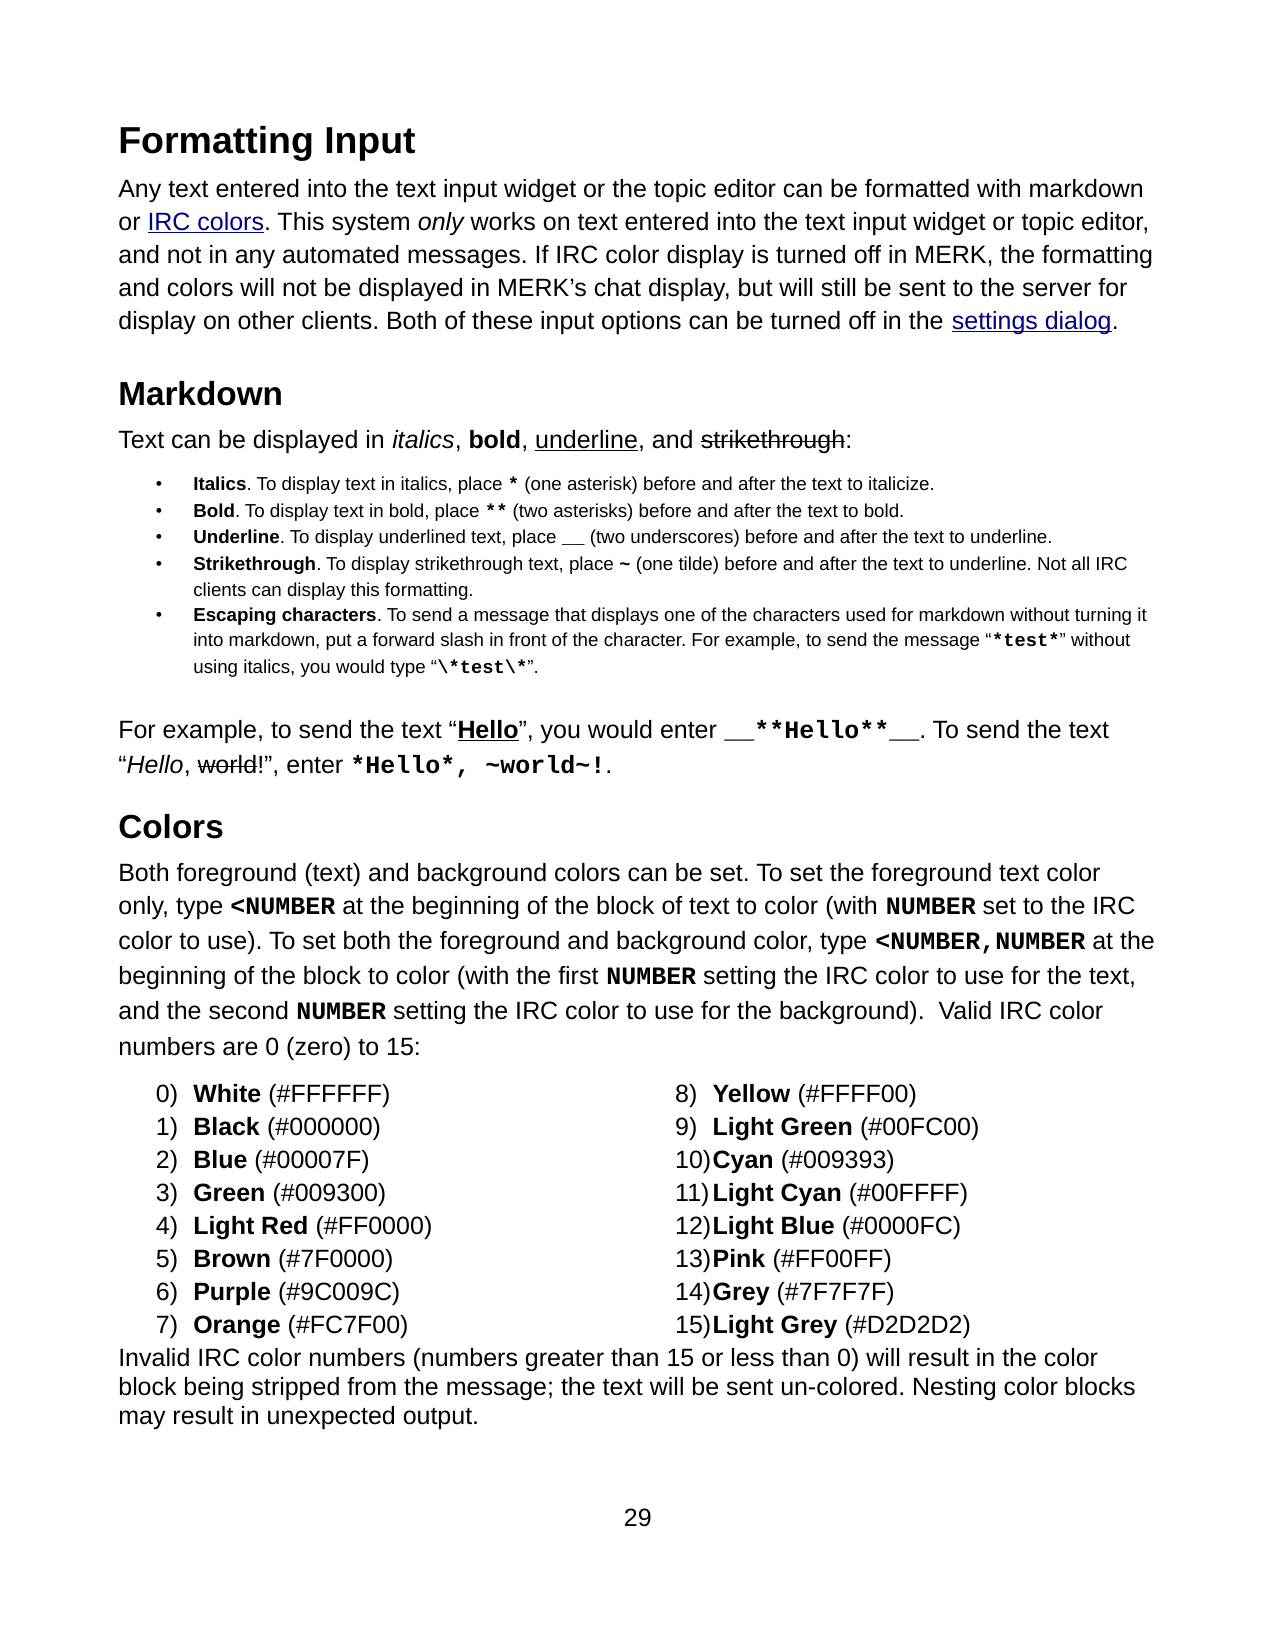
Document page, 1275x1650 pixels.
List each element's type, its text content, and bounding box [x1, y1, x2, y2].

list Cyan (#009393) [675, 1145, 1157, 1174]
list Underline. To display underlined text, place __ (two underscores) before and after the text to underline. [156, 526, 1157, 549]
list Italics. To display text in italics, place * (one asterisk) before and after the text to italicize. [156, 473, 1157, 496]
list Blue (#00007F) [156, 1145, 637, 1174]
list White (#FFFFFF) [156, 1079, 637, 1108]
list Pink (#FF00FF) [675, 1244, 1157, 1273]
text For example, to send the text “Hello”, you would enter __**Hello**__. To send the text “Hello, world!”, enter *Hello*, ~world~!. [118, 682, 1157, 781]
subtitle Formatting Input [118, 118, 1157, 161]
list Bold. To display text in bold, place ** (two asterisks) before and after the text to bold. [156, 499, 1157, 523]
list Yellow (#FFFF00) [675, 1079, 1157, 1108]
list Green (#009300) [156, 1178, 637, 1207]
list Black (#000000) [156, 1112, 637, 1141]
list Brown (#7F0000) [156, 1244, 637, 1273]
subtitle Markdown [118, 374, 1157, 413]
list Light Red (#FF0000) [156, 1211, 637, 1240]
list Grey (#7F7F7F) [675, 1277, 1157, 1306]
subtitle Colors [118, 807, 1157, 845]
list Light Grey (#D2D2D2) [675, 1310, 1157, 1339]
list Light Blue (#0000FC) [675, 1211, 1157, 1240]
list Light Green (#00FC00) [675, 1112, 1157, 1141]
list Strikethrough. To display strikethrough text, place ~ (one tilde) before and after the text to underline. Not all IRC clients can display this formatting. [156, 553, 1157, 601]
list Purple (#9C009C) [156, 1277, 637, 1306]
text Any text entered into the text input widget or the topic editor can be formatted with markdown or IRC colors. This system only works on text entered into the text input widget or topic editor, and not in any automated messages. If IRC color display is turned off in MERK, the formatting and colors will not be displayed in MERK’s chat display, but will still be sent to the server for display on other clients. Both of these input options can be turned off in the settings dialog. [118, 174, 1157, 334]
text Text can be displayed in italics, bold, underline, and strikethrough: [118, 425, 1157, 454]
list Light Cyan (#00FFFF) [675, 1178, 1157, 1207]
list Escaping characters. To send a message that displays one of the characters used for markdown without turning it into markdown, put a forward slash in front of the character. For example, to send the message “*test*” without using italics, you would type “\*test\*”. [156, 604, 1157, 679]
text Both foreground (text) and background colors can be set. To set the foreground text color only, type <NUMBER at the beginning of the block of text to color (with NUMBER set to the IRC color to use). To set both the foreground and background color, type <NUMBER,NUMBER at the beginning of the block to color (with the first NUMBER setting the IRC color to use for the text, and the second NUMBER setting the IRC color to use for the background). Valid IRC color numbers are 0 (zero) to 15: [118, 858, 1157, 1060]
text Invalid IRC color numbers (numbers greater than 15 or less than 0) will result in the color block being stripped from the message; the text will be sent un-colored. Nesting color blocks may result in unexpected output. [118, 1343, 1157, 1429]
list Orange (#FC7F00) [156, 1310, 637, 1339]
